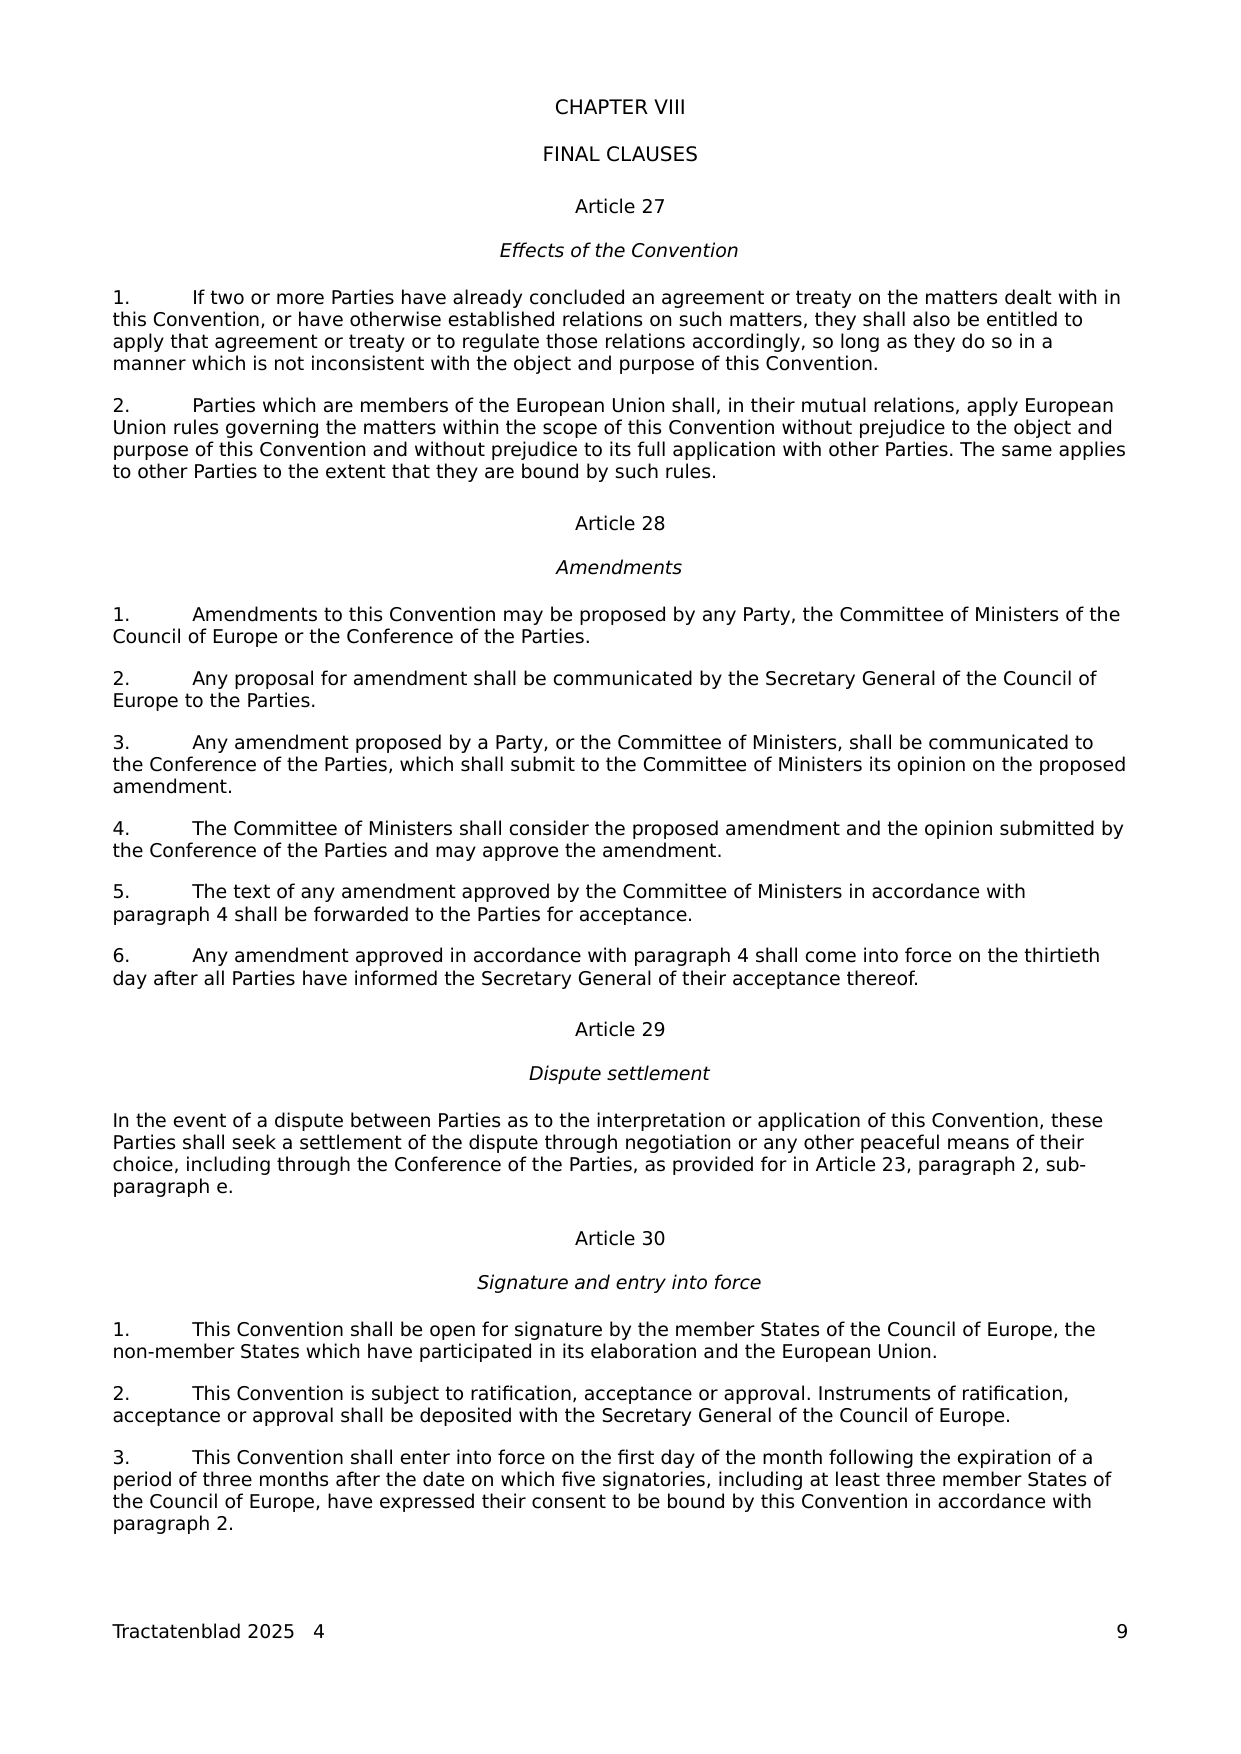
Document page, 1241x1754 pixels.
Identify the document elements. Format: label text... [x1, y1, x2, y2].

text 2. Parties which are members of the European Union shall, in their mutual relations, apply European Union rules governing the matters within the scope of this Convention without prejudice to the object and purpose of this Convention and without prejudice to its full application with other Parties. The same applies to other Parties to the extent that they are bound by such rules. [112, 395, 1128, 483]
text 3. This Convention shall enter into force on the first day of the month following the expiration of a period of three months after the date on which five signatories, including at least three member States of the Council of Europe, have expressed their consent to be bound by this Convention in accordance with paragraph 2. [112, 1447, 1128, 1535]
subtitle Article 29 Dispute settlement [112, 1019, 1128, 1085]
text In the event of a dispute between Parties as to the interpretation or application of this Convention, these Parties shall seek a settlement of the dispute through negotiation or any other peaceful means of their choice, including through the Conference of the Parties, as provided for in Article 23, paragraph 2, sub-paragraph e. [112, 1110, 1128, 1198]
text 1. This Convention shall be open for signature by the member States of the Council of Europe, the non-member States which have participated in its elaboration and the European Union. [112, 1319, 1128, 1363]
subtitle Article 28 Amendments [112, 513, 1128, 579]
text 1. If two or more Parties have already concluded an agreement or treaty on the matters dealt with in this Convention, or have otherwise established relations on such matters, they shall also be entitled to apply that agreement or treaty or to regulate those relations accordingly, so long as they do so in a manner which is not inconsistent with the object and purpose of this Convention. [112, 287, 1128, 375]
text 3. Any amendment proposed by a Party, or the Committee of Ministers, shall be communicated to the Conference of the Parties, which shall submit to the Committee of Ministers its opinion on the proposed amendment. [112, 732, 1128, 797]
text 6. Any amendment approved in accordance with paragraph 4 shall come into force on the thirtieth day after all Parties have informed the Secretary General of their acceptance thereof. [112, 945, 1128, 989]
text 1. Amendments to this Convention may be proposed by any Party, the Committee of Ministers of the Council of Europe or the Conference of the Parties. [112, 604, 1128, 648]
text 2. This Convention is subject to ratification, acceptance or approval. Instruments of ratification, acceptance or approval shall be deposited with the Secretary General of the Council of Europe. [112, 1383, 1128, 1427]
text 4. The Committee of Ministers shall consider the proposed amendment and the opinion submitted by the Conference of the Parties and may approve the amendment. [112, 817, 1128, 861]
subtitle Article 30 Signature and entry into force [112, 1228, 1128, 1294]
subtitle Article 27 Effects of the Convention [112, 196, 1128, 262]
subtitle CHAPTER VIII FINAL CLAUSES [112, 96, 1128, 166]
text 5. The text of any amendment approved by the Committee of Ministers in accordance with paragraph 4 shall be forwarded to the Parties for acceptance. [112, 881, 1128, 925]
text 2. Any proposal for amendment shall be communicated by the Secretary General of the Council of Europe to the Parties. [112, 668, 1128, 712]
